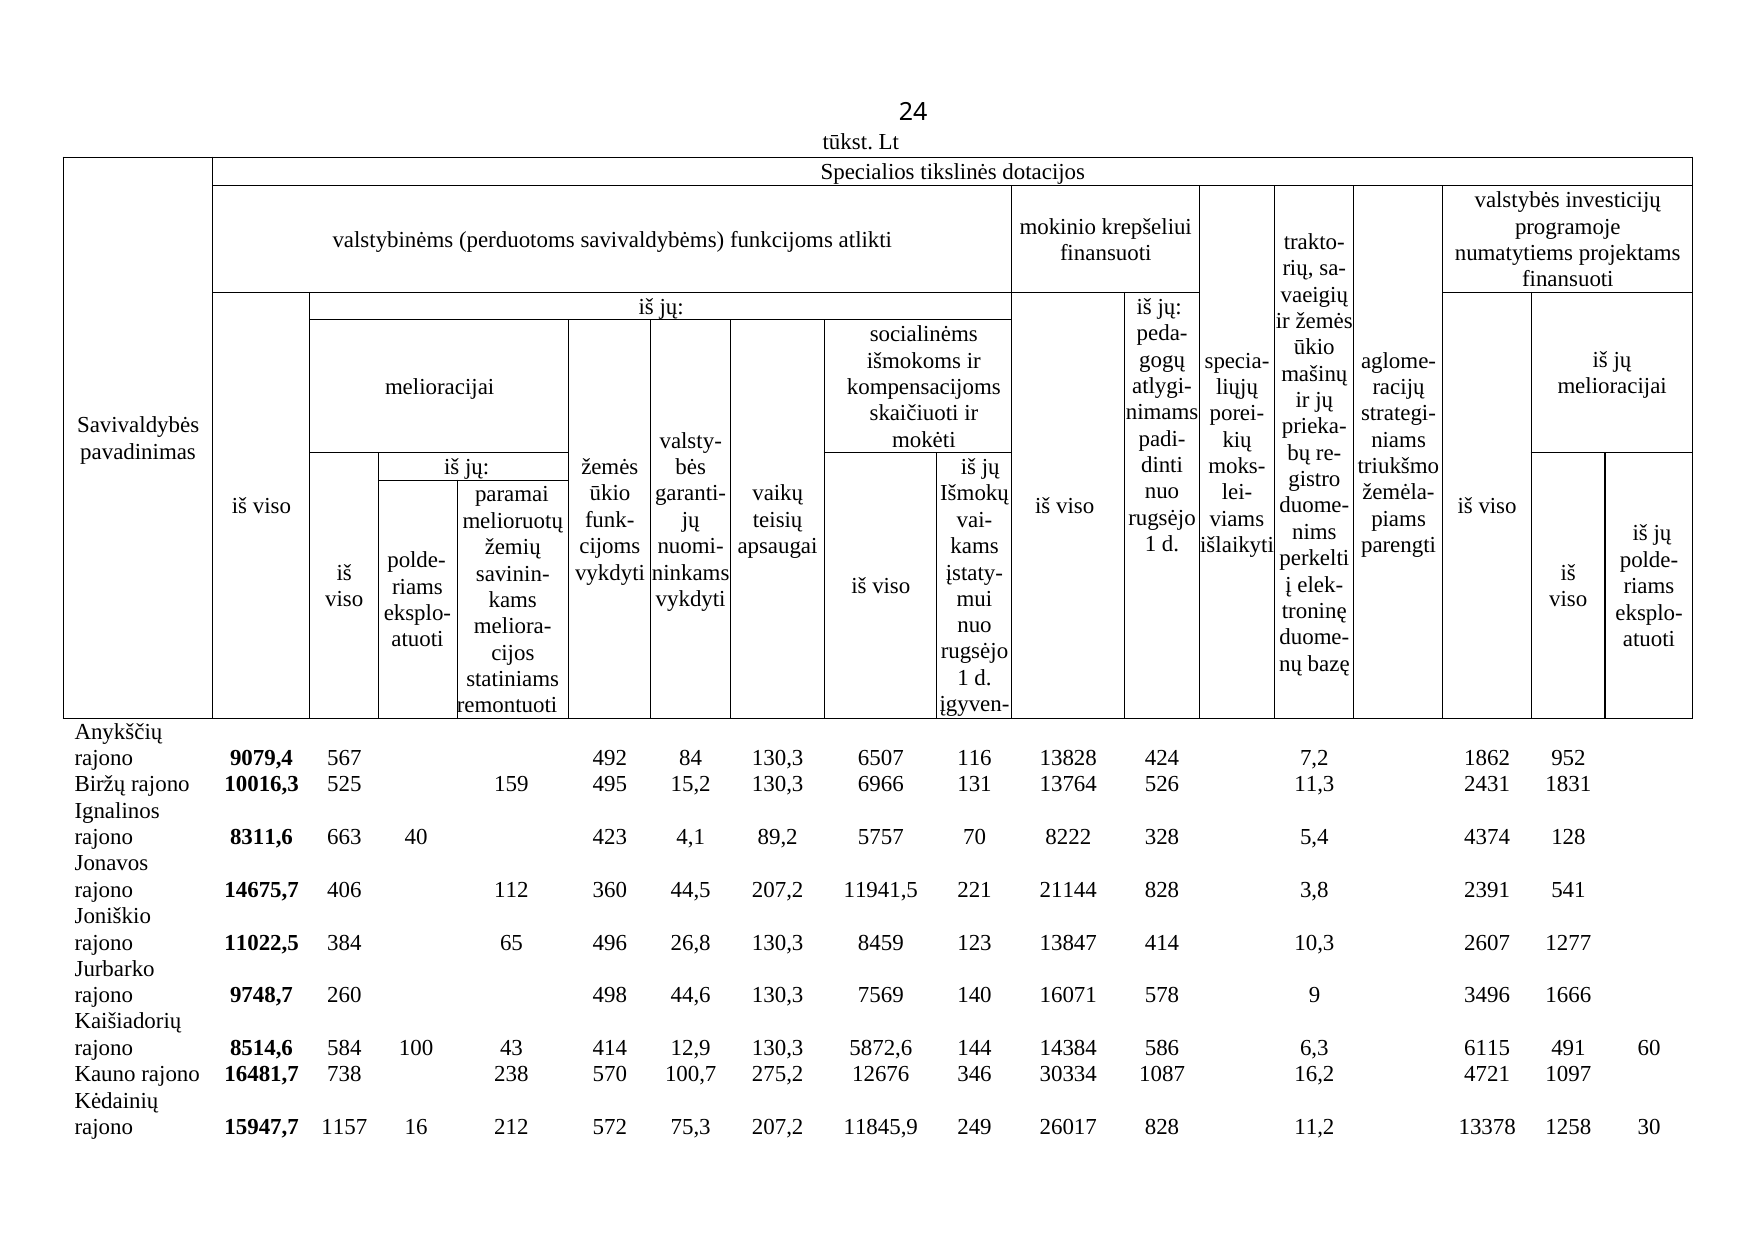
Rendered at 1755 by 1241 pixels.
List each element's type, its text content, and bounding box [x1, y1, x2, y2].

table_cell 6507 [824, 719, 937, 770]
table_cell 26017 [1012, 1087, 1124, 1139]
table_cell 12,9 [650, 1008, 731, 1060]
table_cell 526 [1124, 770, 1199, 797]
table_cell [1354, 1060, 1443, 1087]
table_cell 952 [1531, 719, 1605, 770]
table_cell 1258 [1531, 1087, 1605, 1139]
table_cell 496 [569, 902, 650, 955]
table_cell socialinėms išmokoms ir kompensacijoms skaičiuoti ir mokėti [825, 320, 1011, 452]
table_cell iš viso [310, 453, 378, 718]
table_cell 423 [569, 797, 650, 849]
table_cell 130,3 [731, 770, 824, 797]
table_cell 491 [1531, 1008, 1605, 1060]
table_cell trakto-rių, sa-vaeigių ir žemės ūkio mašinų ir jų prieka-bų re-gistro duome-nims perkelti į elek-troninę duome-nų bazę [1275, 186, 1353, 718]
table_cell [1605, 770, 1693, 797]
table_cell 44,5 [650, 850, 731, 902]
table_cell [1354, 850, 1443, 902]
table_cell 65 [453, 902, 569, 955]
table_cell 130,3 [731, 1008, 824, 1060]
table_cell Kaišiadorių rajono [63, 1008, 213, 1060]
table_cell paramai melioruotų žemių savinin-kams meliora-cijos statiniams remontuoti [458, 481, 568, 718]
table_cell iš jų: [379, 453, 568, 479]
table_cell [1199, 902, 1274, 955]
table_cell [453, 797, 569, 849]
table_cell 414 [1124, 902, 1199, 955]
table_cell 384 [310, 902, 378, 955]
table_cell 570 [569, 1060, 650, 1087]
table_cell [453, 719, 569, 770]
table_cell 4,1 [650, 797, 731, 849]
table_cell 11941,5 [824, 850, 937, 902]
table_cell 12676 [824, 1060, 937, 1087]
table_cell 60 [1605, 1008, 1693, 1060]
table_cell 70 [937, 797, 1012, 849]
table_cell [378, 1060, 453, 1087]
table_cell 498 [569, 955, 650, 1008]
table_cell 9 [1274, 955, 1354, 1008]
table_cell 1087 [1124, 1060, 1199, 1087]
table_cell [1199, 1087, 1274, 1139]
table_cell 15947,7 [213, 1087, 310, 1139]
table_cell Jurbarko rajono [63, 955, 213, 1008]
table_cell Jonavos rajono [63, 850, 213, 902]
table_cell 16481,7 [213, 1060, 310, 1087]
table_cell 1277 [1531, 902, 1605, 955]
table_cell Kauno rajono [63, 1060, 213, 1087]
table_cell [1199, 719, 1274, 770]
table_cell [1199, 770, 1274, 797]
table_cell Specialios tikslinės dotacijos [213, 158, 1692, 185]
table_cell [1354, 902, 1443, 955]
table_cell 130,3 [731, 955, 824, 1008]
table_cell Anykščių rajono [63, 719, 213, 770]
table_cell 238 [453, 1060, 569, 1087]
table_cell 44,6 [650, 955, 731, 1008]
table_cell 6,3 [1274, 1008, 1354, 1060]
table_cell 112 [453, 850, 569, 902]
table_cell iš viso [213, 293, 309, 718]
table_cell 116 [937, 719, 1012, 770]
table_cell [1605, 850, 1693, 902]
table_cell iš jų polde-riams eksplo-atuoti [1606, 453, 1692, 718]
table_cell 131 [937, 770, 1012, 797]
table_cell [1199, 1008, 1274, 1060]
table_cell 7,2 [1274, 719, 1354, 770]
table_cell [1354, 770, 1443, 797]
table_cell 14384 [1012, 1008, 1124, 1060]
table_cell 16071 [1012, 955, 1124, 1008]
table_cell 567 [310, 719, 378, 770]
table_cell 738 [310, 1060, 378, 1087]
table_cell 123 [937, 902, 1012, 955]
table_cell 828 [1124, 850, 1199, 902]
table_cell 128 [1531, 797, 1605, 849]
table_cell Ignalinos rajono [63, 797, 213, 849]
table_cell [1354, 1008, 1443, 1060]
table_cell 221 [937, 850, 1012, 902]
table_cell mokinio krepšeliui finansuoti [1012, 186, 1199, 292]
table_cell [1199, 955, 1274, 1008]
table_cell 492 [569, 719, 650, 770]
table_cell [1605, 955, 1693, 1008]
table_cell iš jų Išmokų vai-kams įstaty-mui nuo rugsėjo 1 d. įgyven-dinti [937, 453, 1011, 718]
table_cell 414 [569, 1008, 650, 1060]
table_cell 5,4 [1274, 797, 1354, 849]
table_cell iš viso [1443, 293, 1531, 718]
table_cell iš jų: peda-gogų atlygi-nimams padi-dinti nuo rugsėjo 1 d. [1125, 293, 1199, 718]
table_cell 159 [453, 770, 569, 797]
table_cell 4374 [1443, 797, 1531, 849]
table_cell 1157 [310, 1087, 378, 1139]
table_header tūkst. Lt [213, 128, 1693, 157]
table_cell 584 [310, 1008, 378, 1060]
table_cell [1354, 955, 1443, 1008]
table_cell 21144 [1012, 850, 1124, 902]
table_cell [453, 955, 569, 1008]
table_cell valstybės investicijų programoje numatytiems projektams finansuoti [1443, 186, 1692, 292]
table_cell 328 [1124, 797, 1199, 849]
table_cell [378, 850, 453, 902]
table_cell 84 [650, 719, 731, 770]
table_cell 13828 [1012, 719, 1124, 770]
table_cell 130,3 [731, 902, 824, 955]
table_cell 16 [378, 1087, 453, 1139]
table_cell 3,8 [1274, 850, 1354, 902]
table_cell 275,2 [731, 1060, 824, 1087]
table_cell 4721 [1443, 1060, 1531, 1087]
table_cell 572 [569, 1087, 650, 1139]
table_cell 212 [453, 1087, 569, 1139]
table_cell Savivaldybės pavadinimas [64, 158, 212, 718]
table_cell 1666 [1531, 955, 1605, 1008]
table_cell 16,2 [1274, 1060, 1354, 1087]
table_cell 2391 [1443, 850, 1531, 902]
table_cell [1605, 797, 1693, 849]
table_cell 360 [569, 850, 650, 902]
table_cell 207,2 [731, 1087, 824, 1139]
table_cell 11,2 [1274, 1087, 1354, 1139]
table_cell Biržų rajono [63, 770, 213, 797]
table_cell [1605, 719, 1693, 770]
table_cell valstybinėms (perduotoms savivaldybėms) funkcijoms atlikti [213, 186, 1011, 292]
table_cell 11,3 [1274, 770, 1354, 797]
table_cell 26,8 [650, 902, 731, 955]
table_cell 8222 [1012, 797, 1124, 849]
table_cell 541 [1531, 850, 1605, 902]
table_cell 10,3 [1274, 902, 1354, 955]
table_cell polde-riams eksplo-atuoti [379, 481, 457, 718]
table_cell 9748,7 [213, 955, 310, 1008]
table_cell [1605, 1060, 1693, 1087]
table_cell 140 [937, 955, 1012, 1008]
table_cell Joniškio rajono [63, 902, 213, 955]
table_cell 1097 [1531, 1060, 1605, 1087]
table_cell 207,2 [731, 850, 824, 902]
table_cell [1354, 797, 1443, 849]
table_cell 424 [1124, 719, 1199, 770]
table_cell 8514,6 [213, 1008, 310, 1060]
table_cell iš jų melioracijai [1532, 293, 1692, 452]
table_cell žemės ūkio funk-cijoms vykdyti [569, 320, 650, 718]
table_cell 9079,4 [213, 719, 310, 770]
table_cell 3496 [1443, 955, 1531, 1008]
table_cell 130,3 [731, 719, 824, 770]
table_cell 5757 [824, 797, 937, 849]
table_cell 1831 [1531, 770, 1605, 797]
table_cell iš jų: [310, 293, 1011, 319]
table_cell 7569 [824, 955, 937, 1008]
table_cell 15,2 [650, 770, 731, 797]
table_cell 5872,6 [824, 1008, 937, 1060]
table_cell 249 [937, 1087, 1012, 1139]
table_cell 43 [453, 1008, 569, 1060]
table_cell 11022,5 [213, 902, 310, 955]
table_cell 2431 [1443, 770, 1531, 797]
table_cell 40 [378, 797, 453, 849]
table_cell 100 [378, 1008, 453, 1060]
table_cell 6115 [1443, 1008, 1531, 1060]
table_cell 11845,9 [824, 1087, 937, 1139]
table_cell 30 [1605, 1087, 1693, 1139]
table_cell 30334 [1012, 1060, 1124, 1087]
table_cell [378, 955, 453, 1008]
table_cell [378, 770, 453, 797]
table_cell valsty-bės garanti-jų nuomi-ninkams vykdyti [651, 320, 730, 718]
table_cell [1354, 719, 1443, 770]
table_cell 13847 [1012, 902, 1124, 955]
table_cell 525 [310, 770, 378, 797]
table_cell 1862 [1443, 719, 1531, 770]
table_cell aglome-racijų strategi-niams triukšmo žemėla-piams parengti [1354, 186, 1442, 718]
table_cell [1199, 797, 1274, 849]
table_cell Kėdainių rajono [63, 1087, 213, 1139]
table_cell [1354, 1087, 1443, 1139]
table_cell 10016,3 [213, 770, 310, 797]
table_cell 6966 [824, 770, 937, 797]
table_cell iš viso [825, 453, 936, 718]
table_cell [378, 902, 453, 955]
table_cell [1199, 1060, 1274, 1087]
table_cell 495 [569, 770, 650, 797]
table_cell 14675,7 [213, 850, 310, 902]
table_cell 346 [937, 1060, 1012, 1087]
table_cell 89,2 [731, 797, 824, 849]
table_cell 75,3 [650, 1087, 731, 1139]
table_cell 8311,6 [213, 797, 310, 849]
table_cell vaikų teisių apsaugai [731, 320, 824, 718]
table_cell iš viso [1532, 453, 1604, 718]
table_cell melioracijai [310, 320, 568, 452]
table_cell 406 [310, 850, 378, 902]
table_cell 13764 [1012, 770, 1124, 797]
table_cell 13378 [1443, 1087, 1531, 1139]
table_cell 828 [1124, 1087, 1199, 1139]
table_cell 260 [310, 955, 378, 1008]
table_cell 8459 [824, 902, 937, 955]
table_cell specia-liųjų porei-kių moks-lei-viams išlaikyti [1200, 186, 1274, 718]
table_cell iš viso [1012, 293, 1124, 718]
table_cell 144 [937, 1008, 1012, 1060]
table_header [63, 128, 213, 157]
table_cell 663 [310, 797, 378, 849]
table_cell 578 [1124, 955, 1199, 1008]
table_cell 586 [1124, 1008, 1199, 1060]
table_cell 100,7 [650, 1060, 731, 1087]
table_cell [1199, 850, 1274, 902]
table_cell 2607 [1443, 902, 1531, 955]
table_cell [1605, 902, 1693, 955]
table_cell [378, 719, 453, 770]
